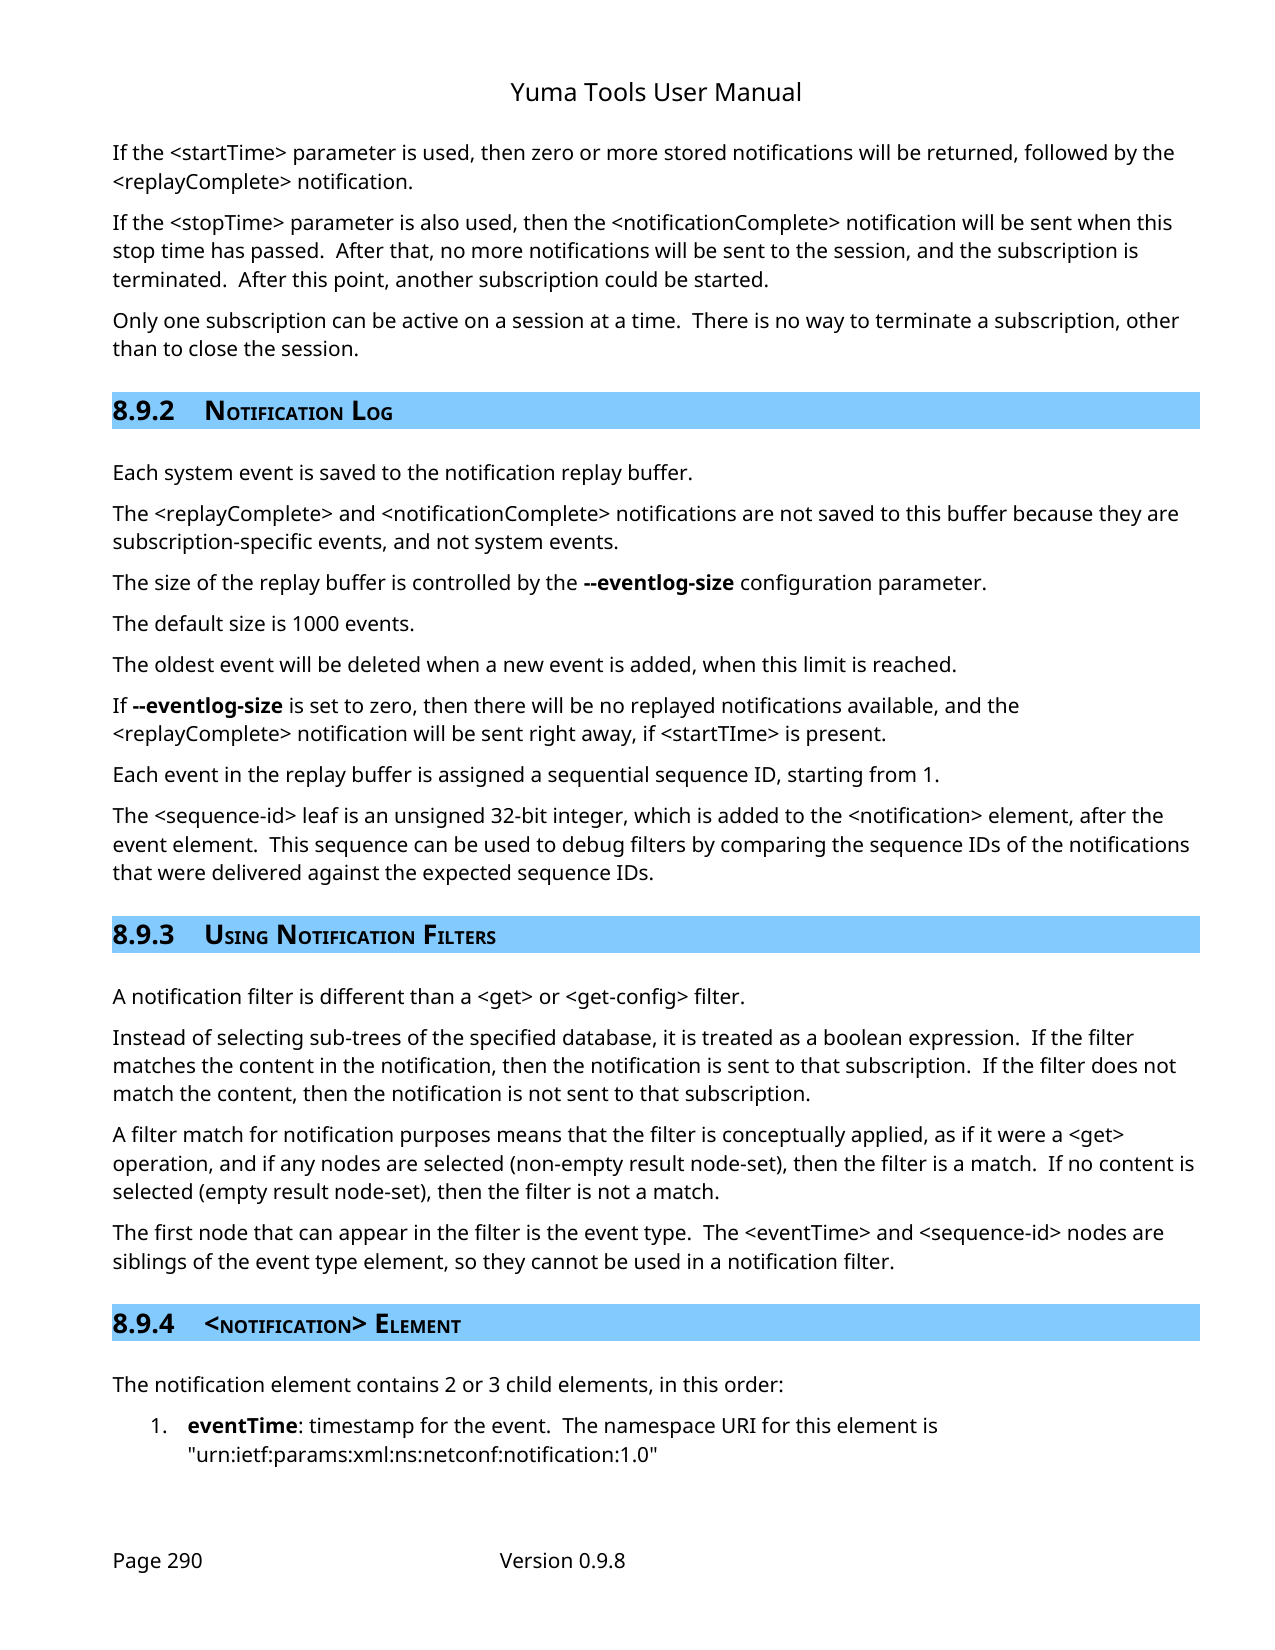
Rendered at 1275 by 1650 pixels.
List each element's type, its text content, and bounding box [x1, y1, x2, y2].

text If the <stopTime> parameter is also used, then the <notificationComplete> notification will be sent when this stop time has passed. After that, no more notifications will be sent to the session, and the subscription is terminated. After this point, another subscription could be started. [112, 208, 1200, 293]
subtitle <notification> Element [112, 1304, 1200, 1341]
text The oldest event will be deleted when a new event is added, when this limit is reached. [112, 650, 1200, 678]
text The notification element contains 2 or 3 child elements, in this order: [112, 1370, 1200, 1399]
text Only one subscription can be active on a session at a time. There is no way to terminate a subscription, other than to close the session. [112, 306, 1200, 363]
text The first node that can appear in the filter is the event type. The <eventTime> and <sequence-id> nodes are siblings of the event type element, so they cannot be used in a notification filter. [112, 1218, 1200, 1275]
text Each system event is saved to the notification replay buffer. [112, 458, 1200, 486]
text If --eventlog-size is set to zero, then there will be no replayed notifications available, and the <replayComplete> notification will be sent right away, if <startTIme> is present. [112, 691, 1200, 748]
text If the <startTime> parameter is used, then zero or more stored notifications will be returned, followed by the <replayComplete> notification. [112, 138, 1200, 195]
text The default size is 1000 events. [112, 609, 1200, 637]
text The <replayComplete> and <notificationComplete> notifications are not saved to this buffer because they are subscription-specific events, and not system events. [112, 499, 1200, 556]
subtitle Using Notification Filters [112, 916, 1200, 953]
text A filter match for notification purposes means that the filter is conceptually applied, as if it were a <get> operation, and if any nodes are selected (non-empty result node-set), then the filter is a match. If no content is selected (empty result node-set), then the filter is not a match. [112, 1121, 1200, 1206]
subtitle Notification Log [112, 392, 1200, 429]
text The size of the replay buffer is controlled by the --eventlog-size configuration parameter. [112, 568, 1200, 597]
text The <sequence-id> leaf is an unsigned 32-bit integer, which is added to the <notification> element, after the event element. This sequence can be used to debug filters by comparing the sequence IDs of the notifications that were delivered against the expected sequence IDs. [112, 801, 1200, 887]
text A notification filter is different than a <get> or <get-config> filter. [112, 982, 1200, 1010]
list eventTime: timestamp for the event. The namespace URI for this element is "urn:ietf:params:xml:ns:netconf:notification:1.0" [150, 1411, 1200, 1468]
text Each event in the replay buffer is assigned a sequential sequence ID, starting from 1. [112, 760, 1200, 789]
text Instead of selecting sub-trees of the specified database, it is treated as a boolean expression. If the filter matches the content in the notification, then the notification is sent to that subscription. If the filter does not match the content, then the notification is not sent to that subscription. [112, 1023, 1200, 1108]
